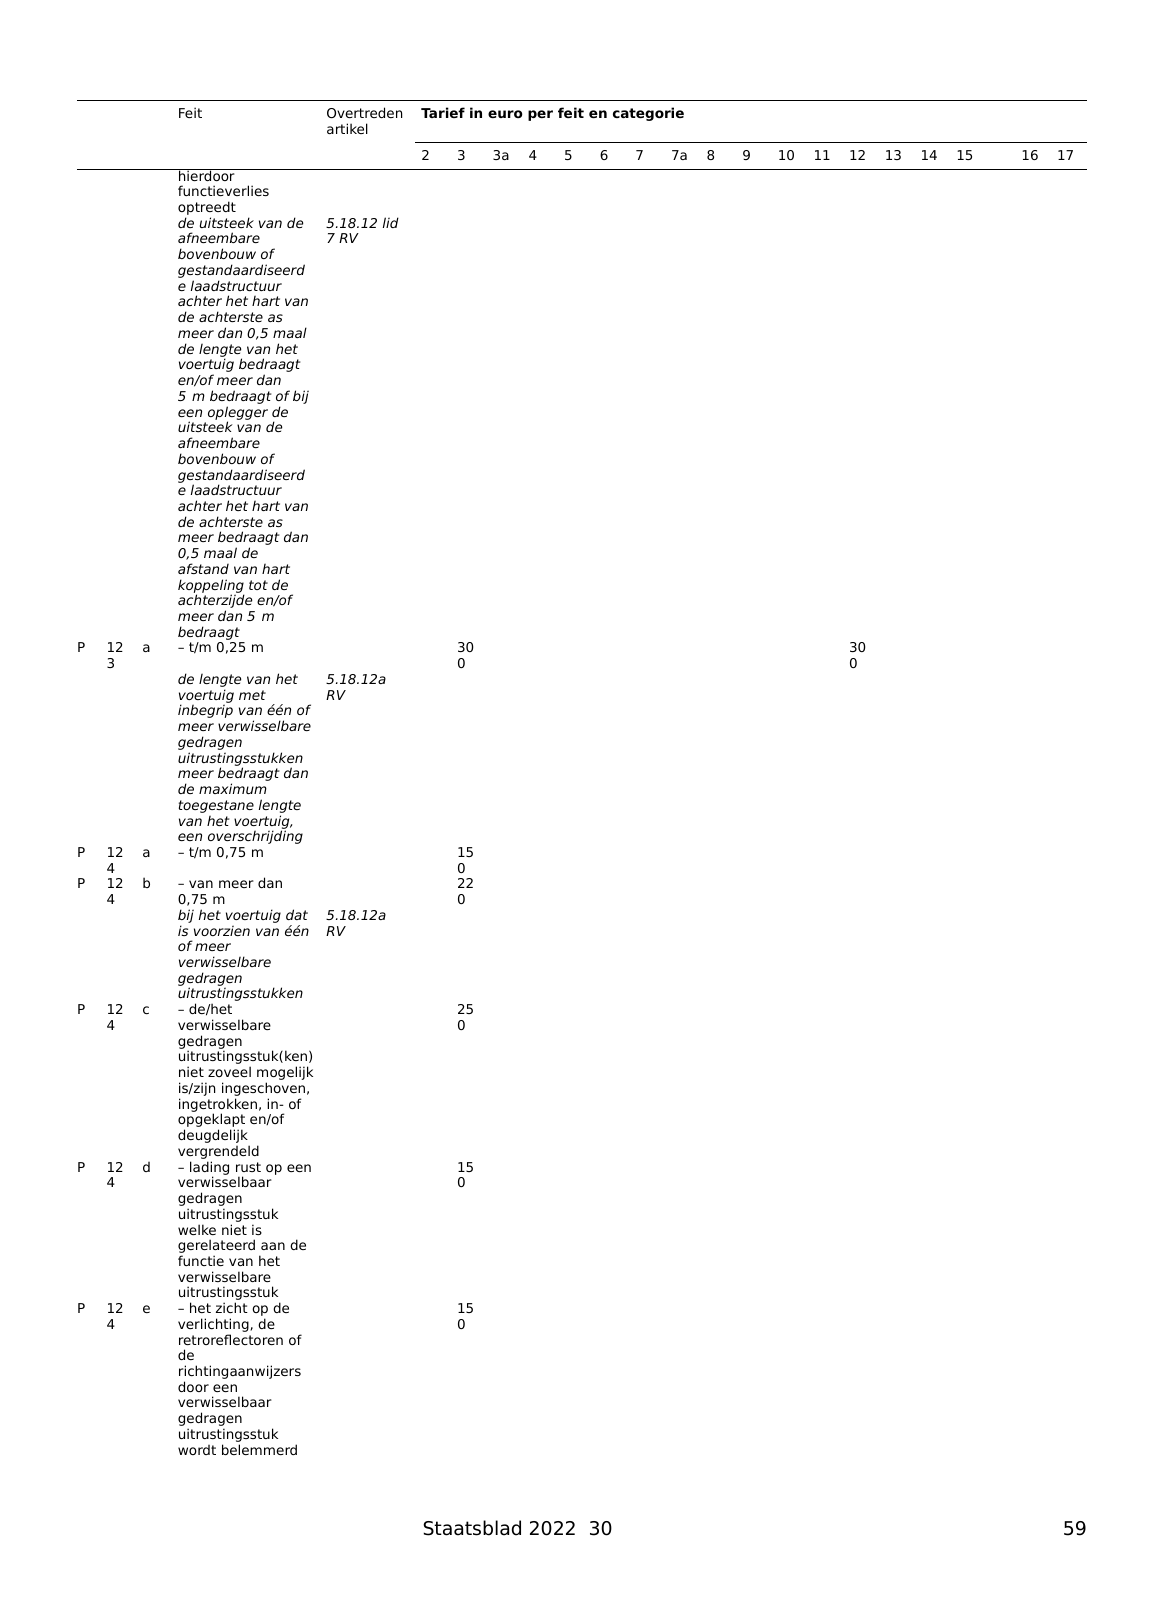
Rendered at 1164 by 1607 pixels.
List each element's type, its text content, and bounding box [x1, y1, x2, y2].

table_cell [701, 672, 736, 845]
table_cell [594, 845, 629, 876]
table_cell [950, 672, 1015, 845]
table_cell [879, 1159, 914, 1301]
table_cell [772, 672, 807, 845]
table_cell [1015, 845, 1051, 876]
table_cell [594, 1301, 629, 1458]
table_cell [101, 672, 136, 845]
table_cell [594, 1159, 629, 1301]
table_cell [522, 672, 558, 845]
table_cell [77, 142, 101, 168]
table_cell [950, 216, 1015, 640]
table_cell [415, 1301, 451, 1458]
table_cell 8 [701, 143, 736, 168]
table_cell [772, 876, 807, 908]
table_cell c [136, 1002, 172, 1159]
table_cell [736, 1301, 772, 1458]
table_cell [594, 170, 629, 216]
table_cell [701, 1301, 736, 1458]
table_cell [558, 640, 593, 672]
table_cell [629, 1301, 665, 1458]
table_cell [665, 845, 701, 876]
table_cell [914, 845, 950, 876]
table_cell 12 [843, 143, 879, 168]
table_cell – lading rust op een verwisselbaar gedragen uitrustingsstuk welke niet is gerelateerd aan de functie van het verwisselbare uitrustingsstuk [172, 1159, 320, 1301]
table_cell [487, 216, 522, 640]
table_cell [701, 170, 736, 216]
table_cell [1051, 1002, 1087, 1159]
table_cell [629, 1002, 665, 1159]
table_cell P [77, 876, 101, 908]
table_cell [665, 908, 701, 1002]
table_cell [522, 1159, 558, 1301]
table_cell [914, 672, 950, 845]
table_cell 124 [101, 1159, 136, 1301]
table_cell [914, 1301, 950, 1458]
table_cell [843, 672, 879, 845]
table_cell [1015, 1159, 1051, 1301]
table_cell [808, 908, 843, 1002]
table_cell [172, 142, 320, 168]
table_cell [879, 640, 914, 672]
table_cell [1051, 1159, 1087, 1301]
table_cell [701, 1002, 736, 1159]
table_cell [451, 170, 487, 216]
table_cell [808, 1159, 843, 1301]
table_cell [736, 640, 772, 672]
table_cell 2 [415, 143, 451, 168]
table_cell 124 [101, 845, 136, 876]
table_cell – de/het verwisselbare gedragen uitrustingsstuk(ken) niet zoveel mogelijk is/zijn ingeschoven, ingetrokken, in- of opgeklapt en/of deugdelijk vergrendeld [172, 1002, 320, 1159]
table_cell [1015, 170, 1051, 216]
table_cell [451, 908, 487, 1002]
table_cell 14 [914, 143, 950, 168]
table_cell [665, 876, 701, 908]
table_cell [701, 845, 736, 876]
table_cell P [77, 1301, 101, 1458]
table_cell [843, 1002, 879, 1159]
table_cell [415, 216, 451, 640]
table_cell 150 [451, 1301, 487, 1458]
table_cell [487, 1301, 522, 1458]
table_cell [772, 845, 807, 876]
table_cell 16 [1015, 143, 1051, 168]
table_cell [594, 672, 629, 845]
table_cell [879, 876, 914, 908]
table_cell [101, 216, 136, 640]
table_cell [772, 640, 807, 672]
table_cell [665, 672, 701, 845]
table_cell [736, 170, 772, 216]
table_cell 5.18.12 lid 7 RV [320, 216, 415, 640]
table_cell [415, 170, 451, 216]
table_cell 5 [558, 143, 593, 168]
table_cell [1051, 876, 1087, 908]
table_cell 3 [451, 143, 487, 168]
table_cell [629, 1159, 665, 1301]
table_cell [320, 1301, 415, 1458]
table_cell [843, 170, 879, 216]
table_cell [914, 170, 950, 216]
table_cell [487, 845, 522, 876]
table_cell [558, 1002, 593, 1159]
table_cell [914, 216, 950, 640]
table_cell b [136, 876, 172, 908]
table_cell [136, 216, 172, 640]
table_cell [808, 1301, 843, 1458]
table_cell [487, 1002, 522, 1159]
table_cell [843, 1301, 879, 1458]
table_cell [808, 672, 843, 845]
table_cell [950, 170, 1015, 216]
table_cell 150 [451, 1159, 487, 1301]
table_cell [843, 845, 879, 876]
table_cell – van meer dan 0,75 m [172, 876, 320, 908]
table_cell [701, 1159, 736, 1301]
table_cell [772, 1002, 807, 1159]
table_cell [487, 876, 522, 908]
table_cell [1051, 845, 1087, 876]
table_cell [1015, 672, 1051, 845]
table_cell [843, 1159, 879, 1301]
table_cell [522, 908, 558, 1002]
table_cell [772, 170, 807, 216]
table_cell [1015, 876, 1051, 908]
table_cell [415, 1159, 451, 1301]
table_cell de uitsteek van de afneembare bovenbouw of gestandaardiseerde laadstructuur achter het hart van de achterste as meer dan 0,5 maal de lengte van het voertuig bedraagt en/of meer dan 5 m bedraagt of bij een oplegger de uitsteek van de afneembare bovenbouw of gestandaardiseerde laadstructuur achter het hart van de achterste as meer bedraagt dan 0,5 maal de afstand van hart koppeling tot de achterzijde en/of meer dan 5 m bedraagt [172, 216, 320, 640]
table_cell [558, 908, 593, 1002]
table_cell [950, 908, 1015, 1002]
table_cell [879, 908, 914, 1002]
table_cell [522, 640, 558, 672]
table_cell [594, 1002, 629, 1159]
table_cell [879, 672, 914, 845]
table_cell 13 [879, 143, 914, 168]
table_cell [136, 142, 172, 168]
table_cell [914, 876, 950, 908]
table_cell [914, 1002, 950, 1159]
table_cell 15 [950, 143, 1015, 168]
table_cell [701, 640, 736, 672]
table_cell d [136, 1159, 172, 1301]
table_cell [914, 640, 950, 672]
table_cell a [136, 845, 172, 876]
table_cell P [77, 1159, 101, 1301]
table_cell [101, 170, 136, 216]
table_cell 123 [101, 640, 136, 672]
table_cell [808, 170, 843, 216]
table_cell [879, 216, 914, 640]
table_cell [77, 170, 101, 216]
table_header [77, 101, 101, 142]
table_cell [1051, 170, 1087, 216]
table_cell 11 [808, 143, 843, 168]
table_cell 220 [451, 876, 487, 908]
table_cell [950, 1159, 1015, 1301]
table_cell [522, 876, 558, 908]
table_cell 10 [772, 143, 807, 168]
table_cell P [77, 1002, 101, 1159]
table_cell [950, 1002, 1015, 1159]
table_cell [451, 216, 487, 640]
table_cell [665, 640, 701, 672]
table_cell [736, 845, 772, 876]
table_cell 300 [451, 640, 487, 672]
table_cell [665, 216, 701, 640]
table_cell 124 [101, 876, 136, 908]
table_cell [320, 845, 415, 876]
table_cell 7a [665, 143, 701, 168]
table_cell [594, 640, 629, 672]
table_cell [629, 845, 665, 876]
table_cell [487, 908, 522, 1002]
table_cell [808, 216, 843, 640]
table_cell – t/m 0,25 m [172, 640, 320, 672]
table_cell [77, 672, 101, 845]
table_cell [415, 876, 451, 908]
table_cell [320, 1002, 415, 1159]
table_cell [594, 216, 629, 640]
table_cell [1015, 1002, 1051, 1159]
table_cell [772, 216, 807, 640]
table_cell [101, 908, 136, 1002]
table_cell [736, 1159, 772, 1301]
table_cell [736, 908, 772, 1002]
table_cell [843, 908, 879, 1002]
table_cell [136, 908, 172, 1002]
table_cell 9 [736, 143, 772, 168]
table_cell [808, 1002, 843, 1159]
table_cell 6 [594, 143, 629, 168]
table_header Overtreden artikel [320, 101, 415, 142]
table_cell [879, 1301, 914, 1458]
table_cell [558, 845, 593, 876]
table_cell [736, 672, 772, 845]
table_cell [736, 216, 772, 640]
table_cell [1051, 216, 1087, 640]
table_cell [772, 1301, 807, 1458]
table_cell [629, 170, 665, 216]
table_cell [772, 1159, 807, 1301]
table_cell hierdoor functieverlies optreedt [172, 170, 320, 216]
table_cell 124 [101, 1301, 136, 1458]
table_cell [522, 1301, 558, 1458]
table_cell [1051, 908, 1087, 1002]
table_cell [320, 142, 415, 168]
table_cell [522, 170, 558, 216]
table_cell [487, 672, 522, 845]
table_cell [772, 908, 807, 1002]
table_cell [914, 908, 950, 1002]
table_cell [320, 876, 415, 908]
table_cell – t/m 0,75 m [172, 845, 320, 876]
table_cell [808, 640, 843, 672]
table_cell [77, 908, 101, 1002]
table_cell [558, 1301, 593, 1458]
table_cell [1015, 908, 1051, 1002]
table_cell 150 [451, 845, 487, 876]
table_cell [665, 1301, 701, 1458]
table_cell [701, 908, 736, 1002]
table_cell [415, 640, 451, 672]
table_cell [1015, 640, 1051, 672]
table_cell 3a [487, 143, 522, 168]
table_cell [522, 845, 558, 876]
table_cell [1051, 1301, 1087, 1458]
table_header Feit [172, 101, 320, 142]
table_cell [950, 1301, 1015, 1458]
table_cell [1051, 640, 1087, 672]
table_header [101, 101, 136, 142]
table_cell 250 [451, 1002, 487, 1159]
table_cell 124 [101, 1002, 136, 1159]
table_cell [594, 876, 629, 908]
table_cell [320, 1159, 415, 1301]
table_cell [451, 672, 487, 845]
table_cell [320, 640, 415, 672]
table_cell [950, 845, 1015, 876]
table_header Tarief in euro per feit en categorie [415, 101, 1087, 142]
table_cell [843, 876, 879, 908]
table_cell [77, 216, 101, 640]
table_cell [594, 908, 629, 1002]
table_cell [808, 845, 843, 876]
table_cell [736, 1002, 772, 1159]
table_cell [1015, 216, 1051, 640]
table_cell [629, 216, 665, 640]
table_cell 5.18.12a RV [320, 672, 415, 845]
table_cell [629, 908, 665, 1002]
table_cell 5.18.12a RV [320, 908, 415, 1002]
table_cell [1051, 672, 1087, 845]
table_cell [950, 876, 1015, 908]
table_header [136, 101, 172, 142]
table_cell [558, 876, 593, 908]
table_cell [320, 170, 415, 216]
table_cell [558, 216, 593, 640]
table_cell [629, 876, 665, 908]
table_cell [665, 170, 701, 216]
table_cell [701, 876, 736, 908]
table_cell [736, 876, 772, 908]
table_cell e [136, 1301, 172, 1458]
table_cell [914, 1159, 950, 1301]
table_cell [808, 876, 843, 908]
table_cell [665, 1159, 701, 1301]
table_cell [1015, 1301, 1051, 1458]
table_cell de lengte van het voertuig met inbegrip van één of meer verwisselbare gedragen uitrustingsstukken meer bedraagt dan de maximum toegestane lengte van het voertuig, een overschrijding [172, 672, 320, 845]
table_cell [415, 845, 451, 876]
table_cell [701, 216, 736, 640]
table_cell [136, 170, 172, 216]
table_cell [415, 1002, 451, 1159]
table_cell bij het voertuig dat is voorzien van één of meer verwisselbare gedragen uitrustingsstukken [172, 908, 320, 1002]
table_cell [629, 672, 665, 845]
table_cell [487, 640, 522, 672]
table_cell – het zicht op de verlichting, de retroreflectoren of de richtingaanwijzers door een verwisselbaar gedragen uitrustingsstuk wordt belemmerd [172, 1301, 320, 1458]
table_cell a [136, 640, 172, 672]
table_cell 4 [522, 143, 558, 168]
table_cell [101, 142, 136, 168]
table_cell [950, 640, 1015, 672]
table_cell 7 [629, 143, 665, 168]
table_cell [629, 640, 665, 672]
table_cell [879, 845, 914, 876]
table_cell [487, 170, 522, 216]
table_cell [558, 1159, 593, 1301]
table_cell 300 [843, 640, 879, 672]
table_cell [843, 216, 879, 640]
table_cell [487, 1159, 522, 1301]
table_cell [522, 216, 558, 640]
table_cell [415, 908, 451, 1002]
table_cell [415, 672, 451, 845]
table_cell [665, 1002, 701, 1159]
table_cell [522, 1002, 558, 1159]
table_cell [558, 170, 593, 216]
table_cell [558, 672, 593, 845]
table_cell [879, 1002, 914, 1159]
table_cell P [77, 845, 101, 876]
table_cell P [77, 640, 101, 672]
table_cell [879, 170, 914, 216]
table_cell 17 [1051, 143, 1087, 168]
table_cell [136, 672, 172, 845]
